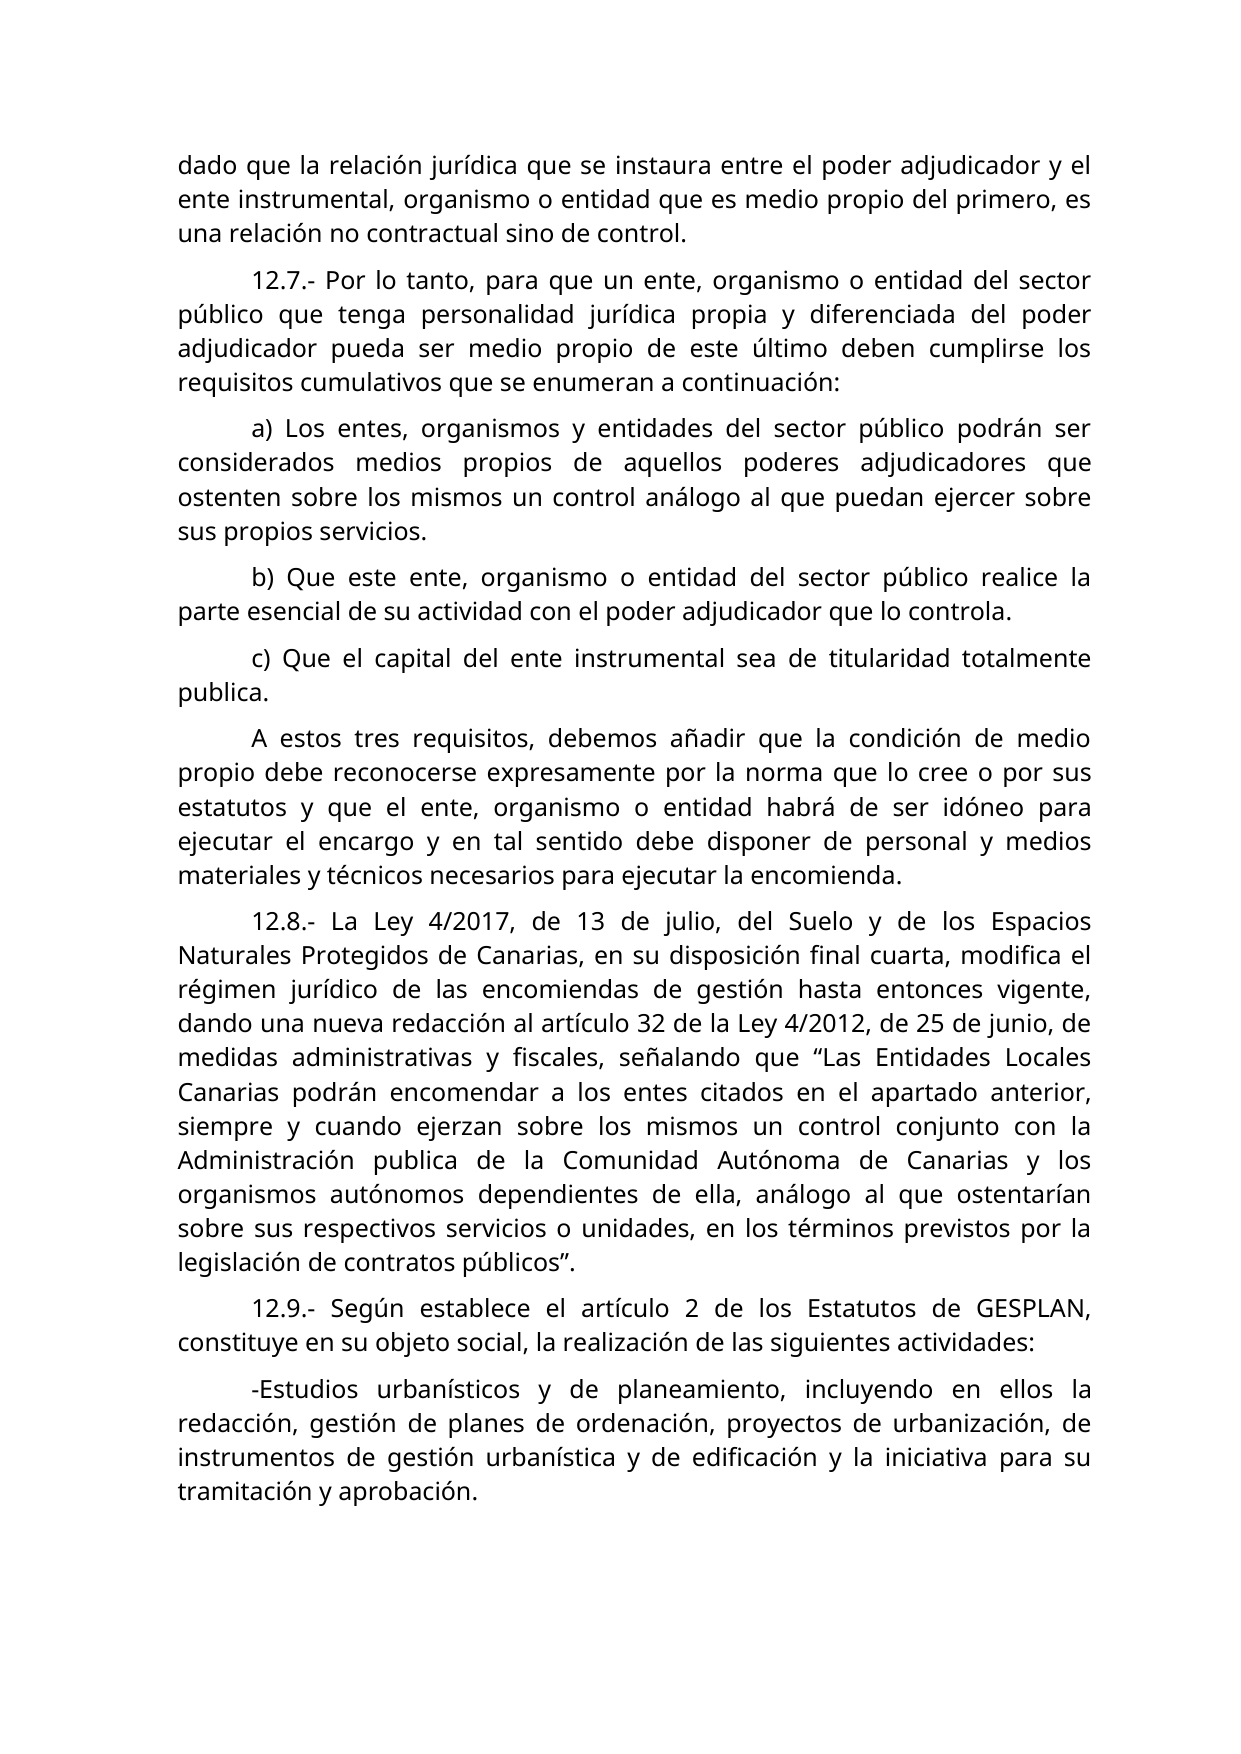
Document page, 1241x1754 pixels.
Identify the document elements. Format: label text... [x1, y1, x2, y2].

text dado que la relación jurídica que se instaura entre el poder adjudicador y el ente instrumental, organismo o entidad que es medio propio del primero, es una relación no contractual sino de control. [177, 148, 1093, 250]
text -Estudios urbanísticos y de planeamiento, incluyendo en ellos la redacción, gestión de planes de ordenación, proyectos de urbanización, de instrumentos de gestión urbanística y de edificación y la iniciativa para su tramitación y aprobación. [177, 1372, 1093, 1508]
text 12.8.- La Ley 4/2017, de 13 de julio, del Suelo y de los Espacios Naturales Protegidos de Canarias, en su disposición final cuarta, modifica el régimen jurídico de las encomiendas de gestión hasta entonces vigente, dando una nueva redacción al artículo 32 de la Ley 4/2012, de 25 de junio, de medidas administrativas y fiscales, señalando que “Las Entidades Locales Canarias podrán encomendar a los entes citados en el apartado anterior, siempre y cuando ejerzan sobre los mismos un control conjunto con la Administración publica de la Comunidad Autónoma de Canarias y los organismos autónomos dependientes de ella, análogo al que ostentarían sobre sus respectivos servicios o unidades, en los términos previstos por la legislación de contratos públicos”. [177, 904, 1093, 1278]
text a) Los entes, organismos y entidades del sector público podrán ser considerados medios propios de aquellos poderes adjudicadores que ostenten sobre los mismos un control análogo al que puedan ejercer sobre sus propios servicios. [177, 411, 1093, 547]
text 12.9.- Según establece el artículo 2 de los Estatutos de GESPLAN, constituye en su objeto social, la realización de las siguientes actividades: [177, 1291, 1093, 1359]
text b) Que este ente, organismo o entidad del sector público realice la parte esencial de su actividad con el poder adjudicador que lo controla. [177, 560, 1093, 628]
text 12.7.- Por lo tanto, para que un ente, organismo o entidad del sector público que tenga personalidad jurídica propia y diferenciada del poder adjudicador pueda ser medio propio de este último deben cumplirse los requisitos cumulativos que se enumeran a continuación: [177, 262, 1093, 398]
text c) Que el capital del ente instrumental sea de titularidad totalmente publica. [177, 640, 1093, 708]
text A estos tres requisitos, debemos añadir que la condición de medio propio debe reconocerse expresamente por la norma que lo cree o por sus estatutos y que el ente, organismo o entidad habrá de ser idóneo para ejecutar el encargo y en tal sentido debe disponer de personal y medios materiales y técnicos necesarios para ejecutar la encomienda. [177, 721, 1093, 891]
